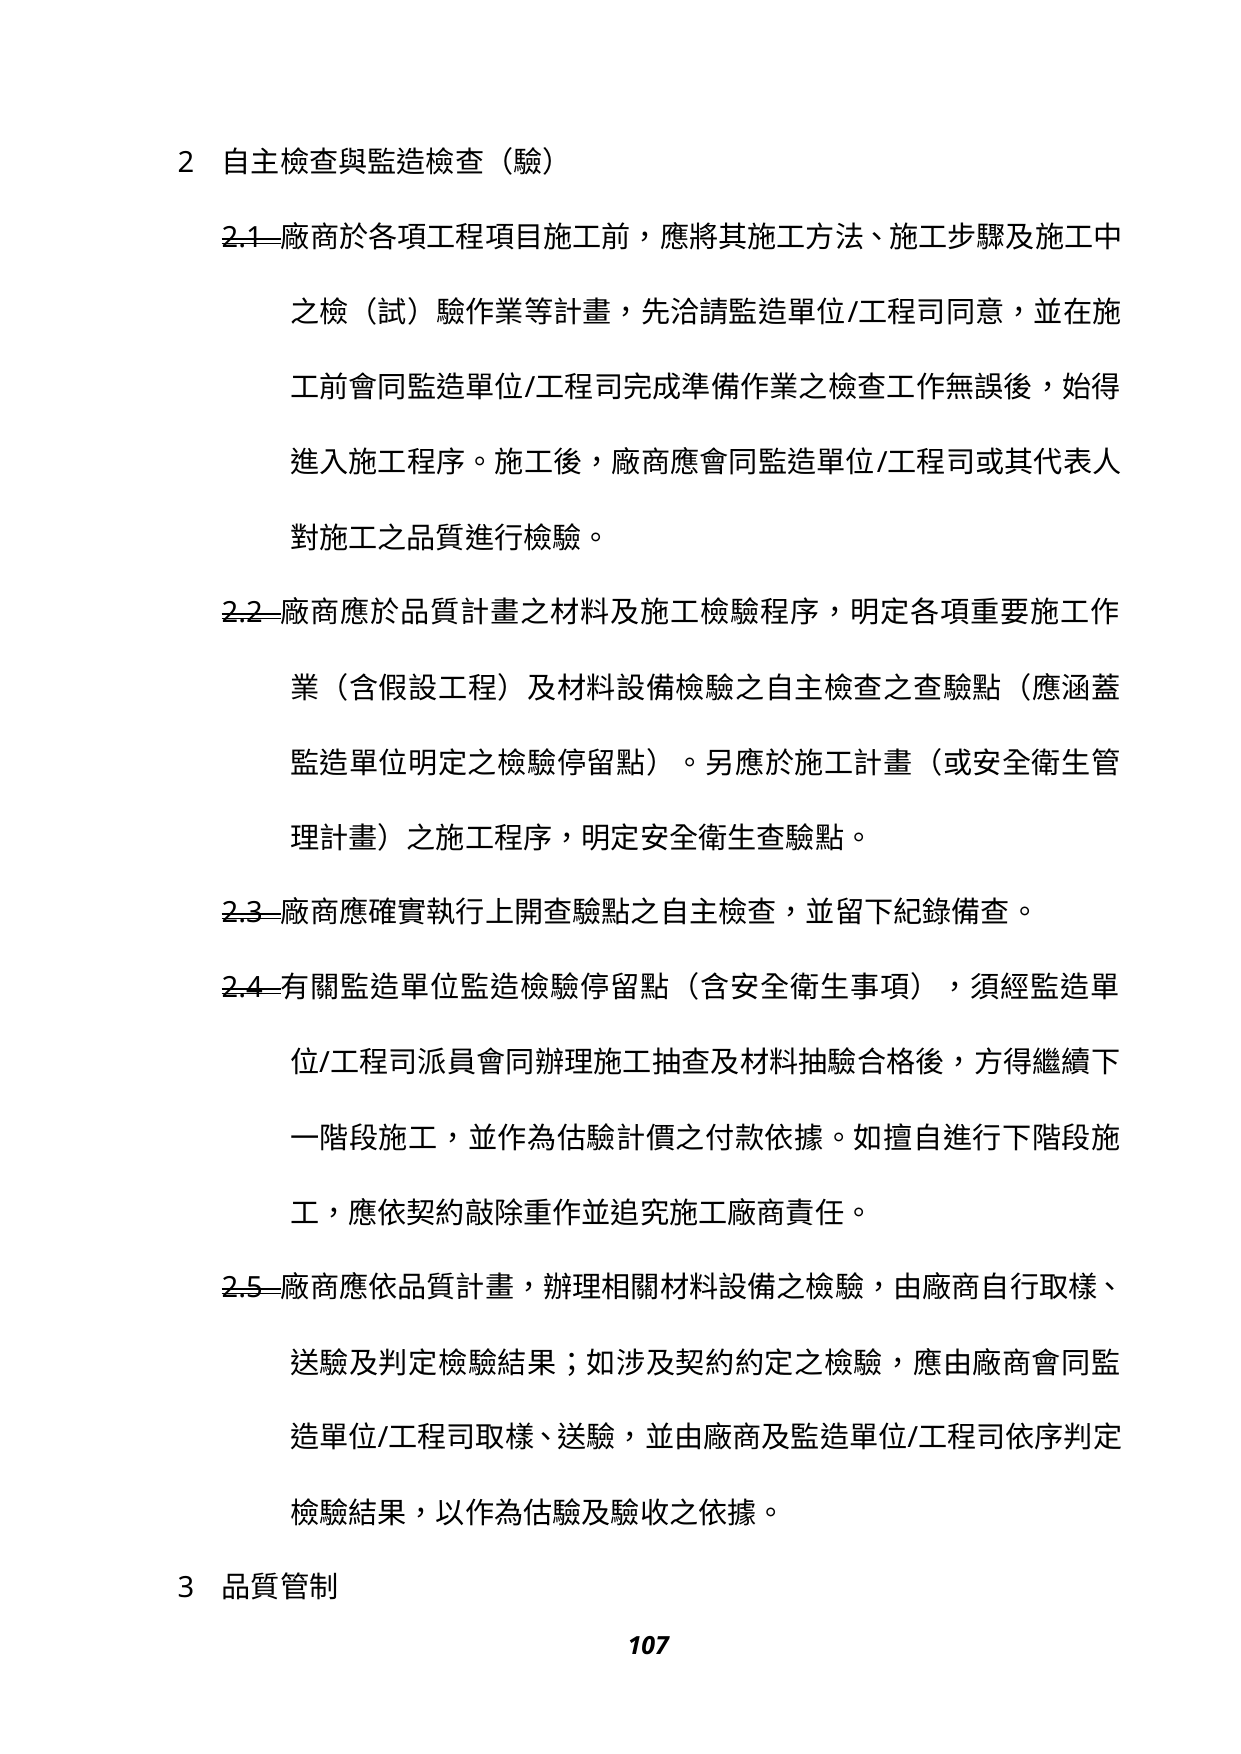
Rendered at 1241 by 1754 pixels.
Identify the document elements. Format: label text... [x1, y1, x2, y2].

list 自主檢查與監造檢查（驗） [177, 123, 1122, 198]
list 廠商應於品質計畫之材料及施工檢驗程序，明定各項重要施工作業（含假設工程）及材料設備檢驗之自主檢查之查驗點（應涵蓋監造單位明定之檢驗停留點）。另應於施工計畫（或安全衛生管理計畫）之施工程序，明定安全衛生查驗點。 [221, 573, 1122, 873]
list 有關監造單位監造檢驗停留點（含安全衛生事項），須經監造單位/工程司派員會同辦理施工抽查及材料抽驗合格後，方得繼續下一階段施工，並作為估驗計價之付款依據。如擅自進行下階段施工，應依契約敲除重作並追究施工廠商責任。 [221, 948, 1122, 1248]
list 廠商應依品質計畫，辦理相關材料設備之檢驗，由廠商自行取樣、送驗及判定檢驗結果；如涉及契約約定之檢驗，應由廠商會同監造單位/工程司取樣、送驗，並由廠商及監造單位/工程司依序判定檢驗結果，以作為估驗及驗收之依據。 [221, 1248, 1122, 1548]
list 廠商於各項工程項目施工前，應將其施工方法、施工步驟及施工中之檢（試）驗作業等計畫，先洽請監造單位/工程司同意，並在施工前會同監造單位/工程司完成準備作業之檢查工作無誤後，始得進入施工程序。施工後，廠商應會同監造單位/工程司或其代表人對施工之品質進行檢驗。 [221, 198, 1122, 573]
list 品質管制 [177, 1548, 1122, 1623]
list 廠商應確實執行上開查驗點之自主檢查，並留下紀錄備查。 [221, 873, 1122, 948]
